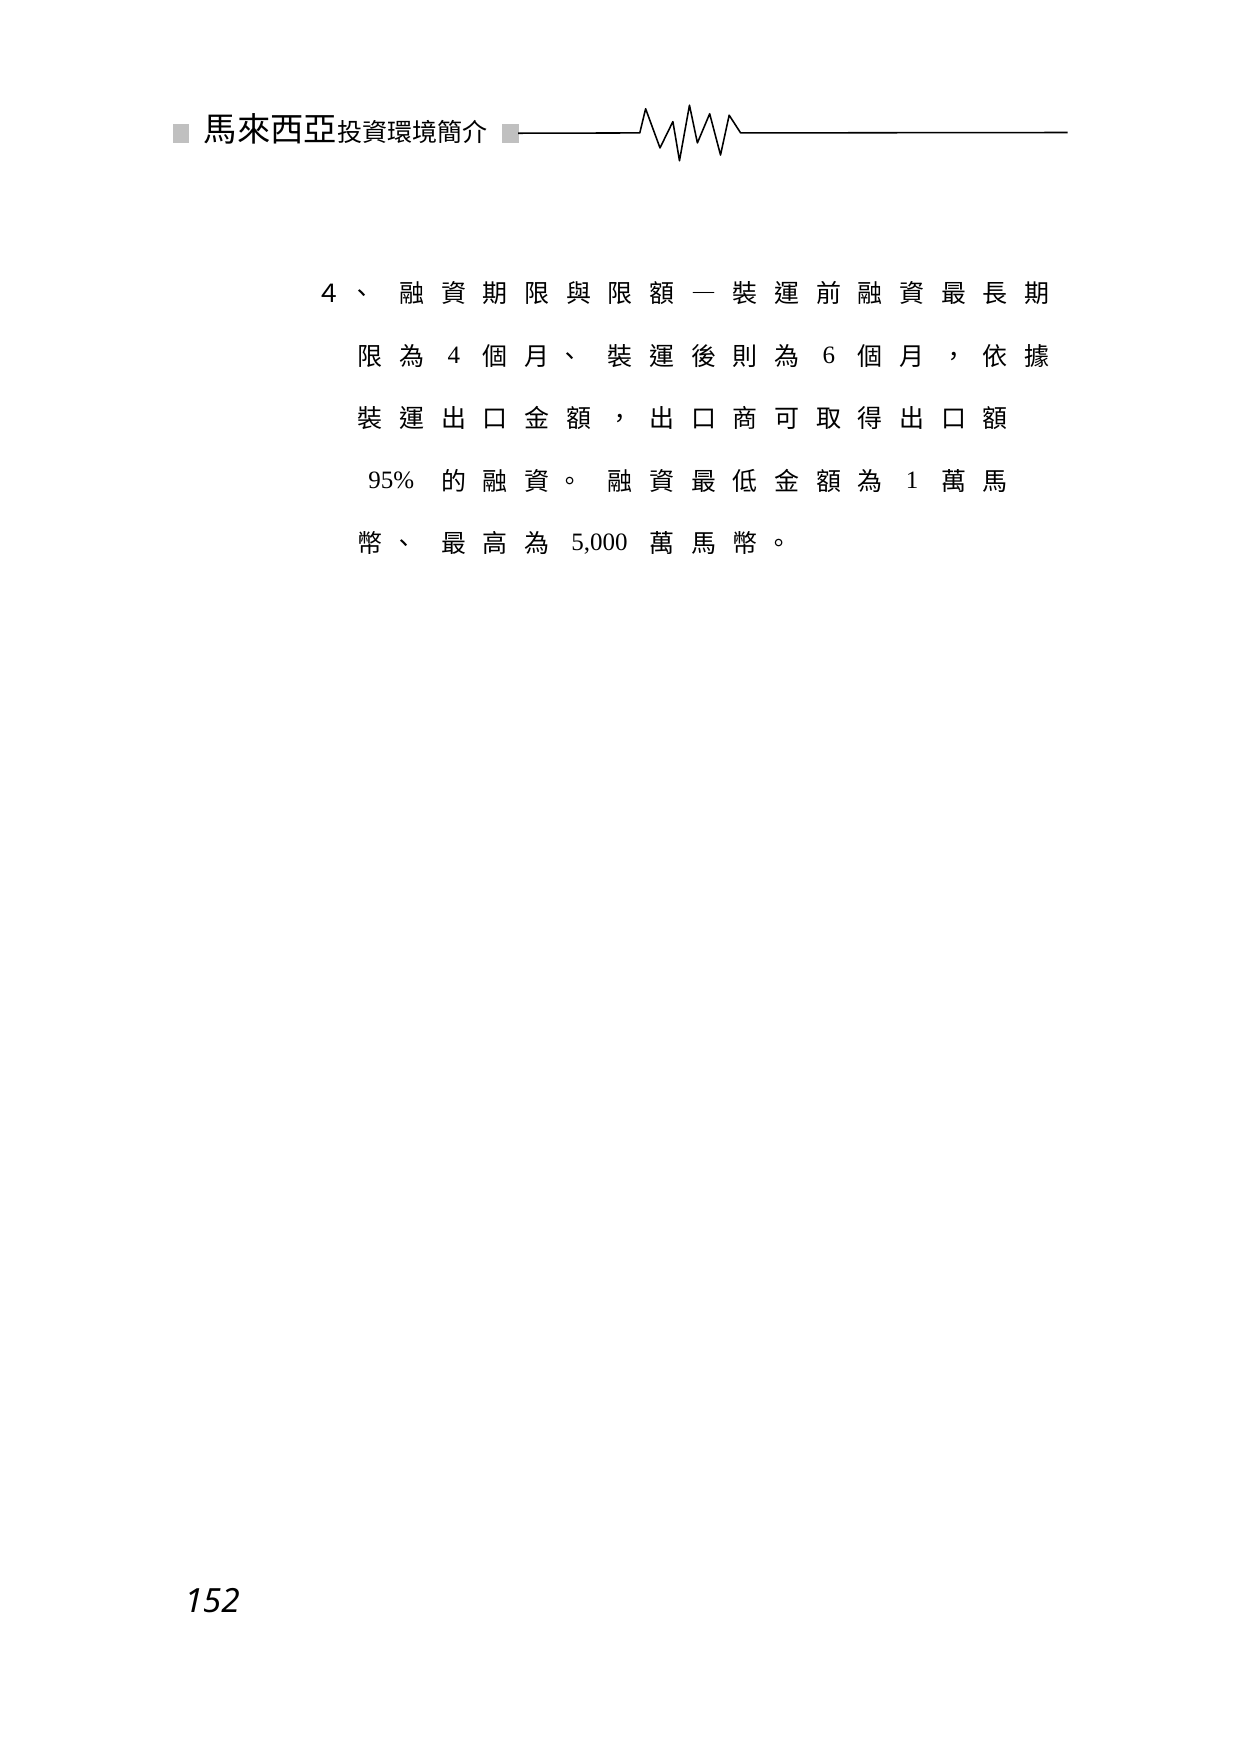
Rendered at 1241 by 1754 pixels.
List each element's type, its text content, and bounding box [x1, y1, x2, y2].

text ４、融資期限與限額—裝運前融資最長期限為4個月、裝運後則為6個月，依據裝運出口金額，出口商可取得出口額95%的融資。融資最低金額為1萬馬幣、最高為5,000萬馬幣。 [281, 250, 1058, 563]
